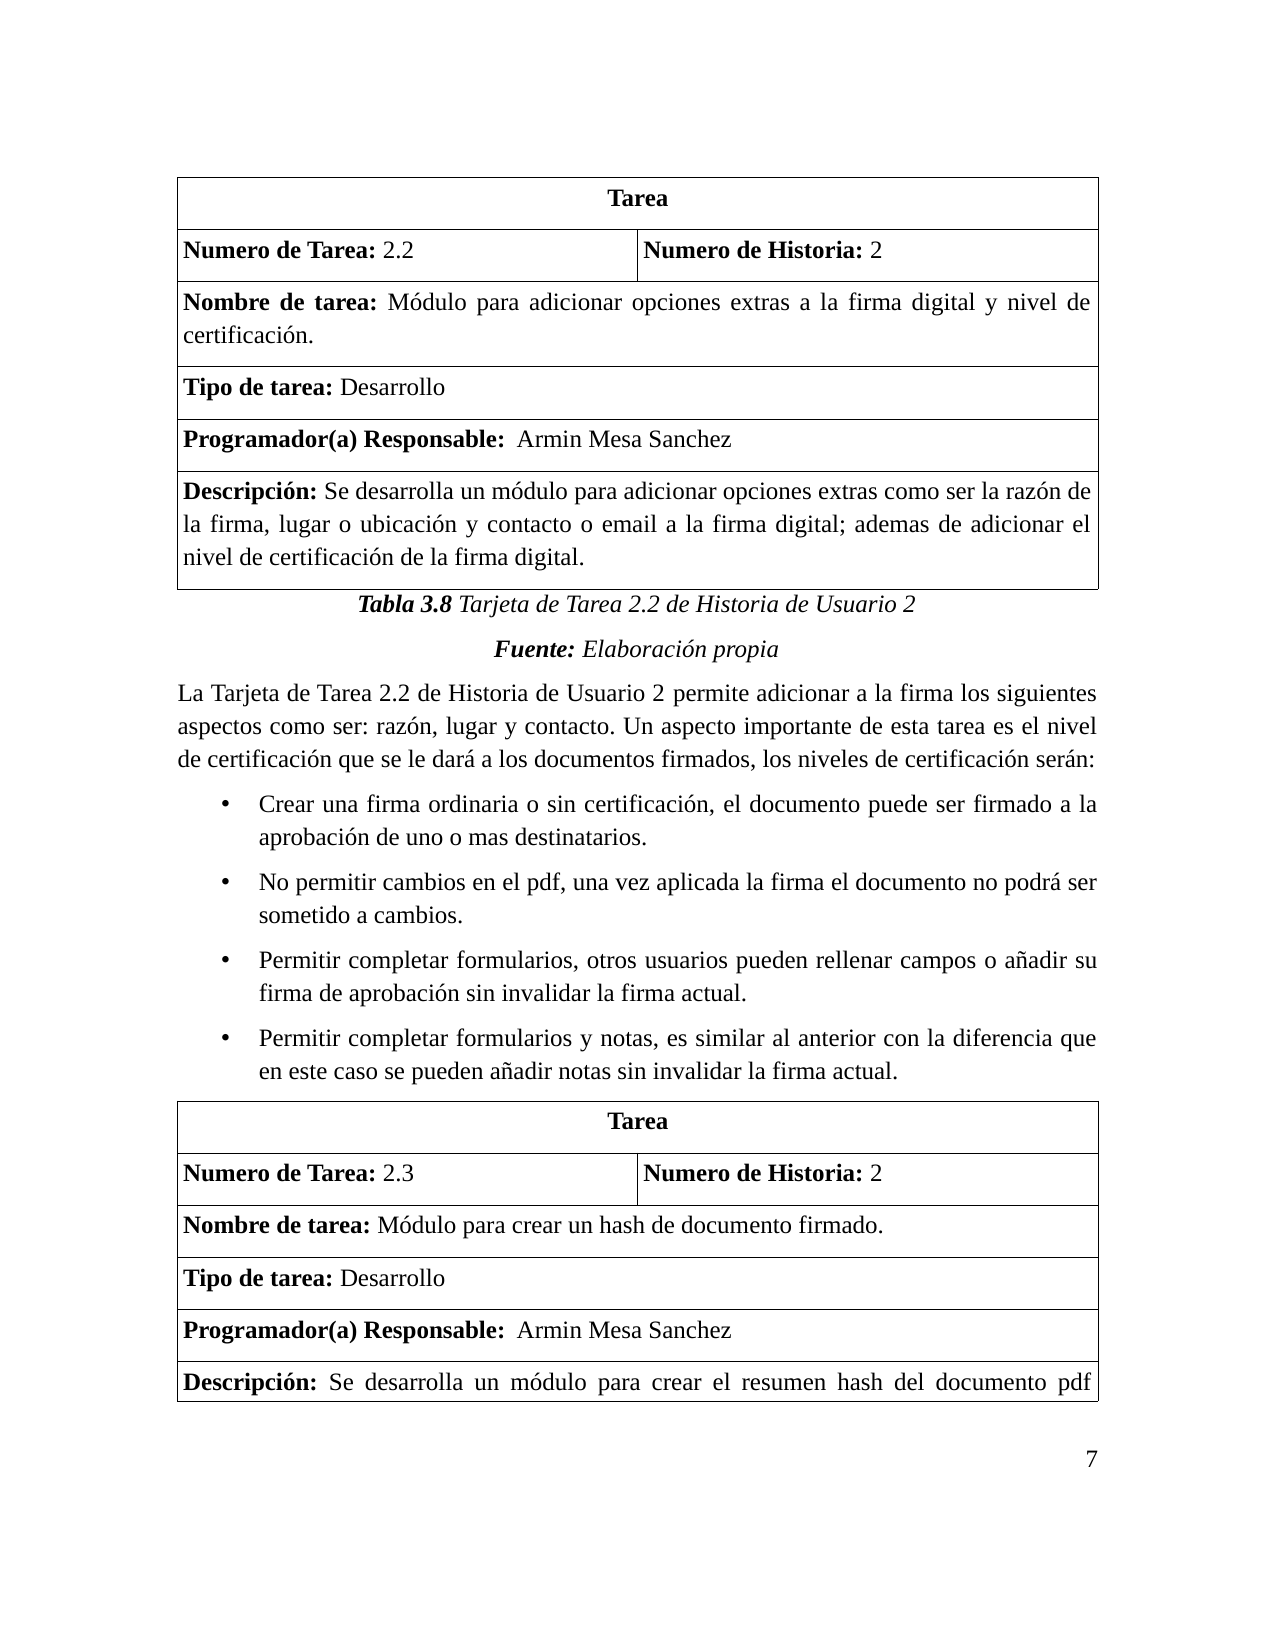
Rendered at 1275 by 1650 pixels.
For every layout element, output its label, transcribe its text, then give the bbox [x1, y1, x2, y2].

table_cell Numero de Historia: 2 [638, 1154, 1098, 1205]
list No permitir cambios en el pdf, una vez aplicada la firma el documento no podrá ser sometido a cambios. [221, 867, 1098, 929]
table_cell Descripción: Se desarrolla un módulo para crear el resumen hash del documento pdf [178, 1362, 1098, 1401]
text La Tarjeta de Tarea 2.2 de Historia de Usuario 2 permite adicionar a la firma los siguientes aspectos como ser: razón, lugar y contacto. Un aspecto importante de esta tarea es el nivel de certificación que se le dará a los documentos firmados, los niveles de certificación serán: [177, 678, 1098, 773]
table_cell Numero de Historia: 2 [638, 230, 1098, 281]
table_cell Nombre de tarea: Módulo para adicionar opciones extras a la firma digital y nivel de certificación. [178, 282, 1098, 366]
text Tabla 3.8 Tarjeta de Tarea 2.2 de Historia de Usuario 2 [177, 590, 1098, 618]
text Fuente: Elaboración propia [177, 634, 1098, 662]
list Crear una firma ordinaria o sin certificación, el documento puede ser firmado a la aprobación de uno o mas destinatarios. [221, 789, 1098, 851]
list Permitir completar formularios, otros usuarios pueden rellenar campos o añadir su firma de aprobación sin invalidar la firma actual. [221, 945, 1098, 1007]
table_cell Programador(a) Responsable: Armin Mesa Sanchez [178, 1310, 1098, 1361]
table_header Tarea [178, 1102, 1098, 1153]
table_cell Nombre de tarea: Módulo para crear un hash de documento firmado. [178, 1206, 1098, 1257]
table_header Tarea [178, 178, 1098, 229]
table_cell Descripción: Se desarrolla un módulo para adicionar opciones extras como ser la razón de la firma, lugar o ubicación y contacto o email a la firma digital; ademas de adicionar el nivel de certificación de la firma digital. [178, 472, 1098, 589]
table_cell Tipo de tarea: Desarrollo [178, 1258, 1098, 1309]
table_cell Numero de Tarea: 2.3 [178, 1154, 637, 1205]
table_cell Programador(a) Responsable: Armin Mesa Sanchez [178, 420, 1098, 471]
table_cell Numero de Tarea: 2.2 [178, 230, 637, 281]
table_cell Tipo de tarea: Desarrollo [178, 367, 1098, 418]
list Permitir completar formularios y notas, es similar al anterior con la diferencia que en este caso se pueden añadir notas sin invalidar la firma actual. [221, 1023, 1098, 1084]
